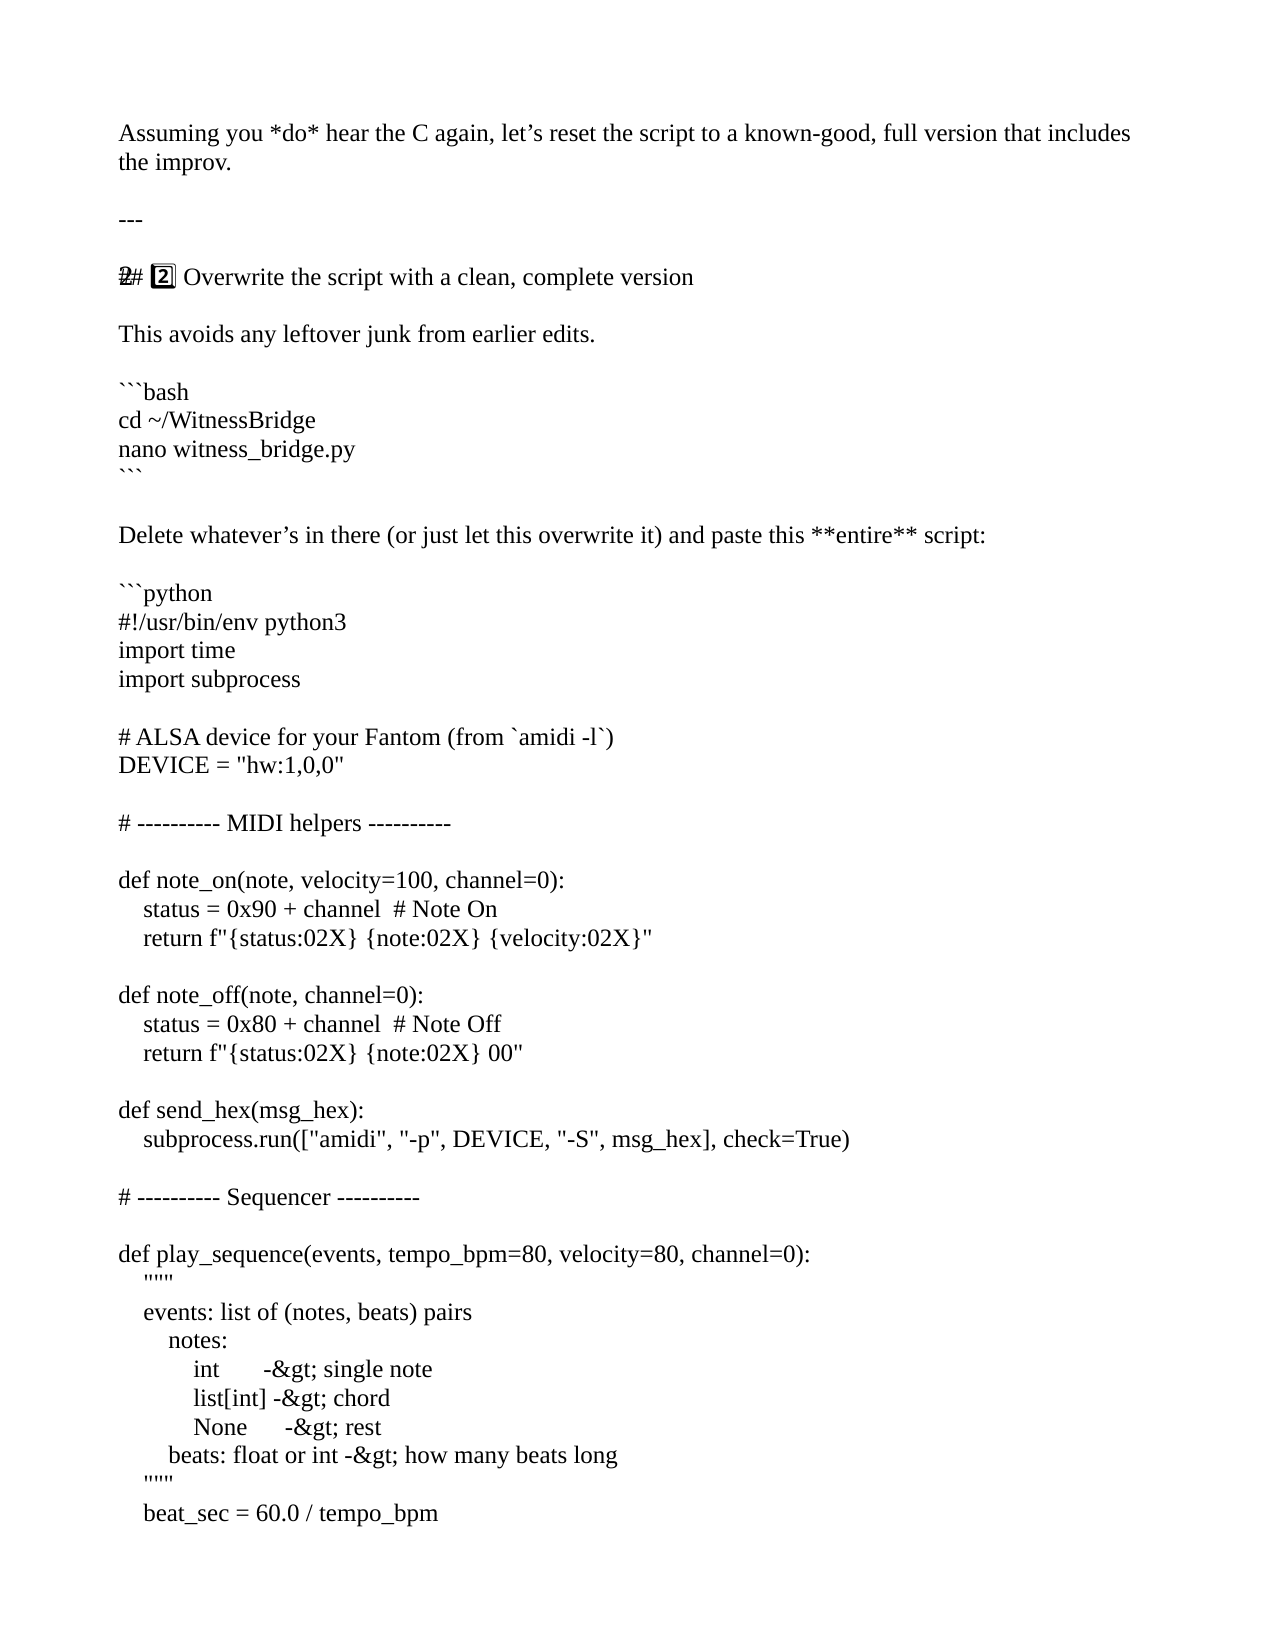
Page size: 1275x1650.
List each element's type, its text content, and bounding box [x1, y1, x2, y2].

text import time [118, 636, 1157, 664]
text notes: [118, 1326, 1157, 1354]
text ## 2️⃣ Overwrite the script with a clean, complete version [118, 262, 1157, 291]
text ```bash [118, 377, 1157, 406]
text def note_off(note, channel=0): [118, 981, 1157, 1009]
text status = 0x90 + channel # Note On [118, 894, 1157, 923]
text --- [118, 204, 1157, 233]
text None -&gt; rest [118, 1412, 1157, 1441]
text def send_hex(msg_hex): [118, 1096, 1157, 1124]
text def note_on(note, velocity=100, channel=0): [118, 866, 1157, 894]
text Assuming you *do* hear the C again, let’s reset the script to a known-good, full version that includes the improv. [118, 118, 1157, 176]
text ``` [118, 463, 1157, 492]
text nano witness_bridge.py [118, 434, 1157, 463]
text int -&gt; single note [118, 1354, 1157, 1383]
text beat_sec = 60.0 / tempo_bpm [118, 1498, 1157, 1527]
text # ---------- MIDI helpers ---------- [118, 808, 1157, 837]
text list[int] -&gt; chord [118, 1383, 1157, 1412]
text beats: float or int -&gt; how many beats long [118, 1441, 1157, 1469]
text subprocess.run(["amidi", "-p", DEVICE, "-S", msg_hex], check=True) [118, 1124, 1157, 1153]
text # ALSA device for your Fantom (from `amidi -l`) [118, 722, 1157, 751]
text #!/usr/bin/env python3 [118, 607, 1157, 636]
text DEVICE = "hw:1,0,0" [118, 751, 1157, 779]
text cd ~/WitnessBridge [118, 406, 1157, 434]
text return f"{status:02X} {note:02X} {velocity:02X}" [118, 923, 1157, 952]
text return f"{status:02X} {note:02X} 00" [118, 1038, 1157, 1067]
text import subprocess [118, 664, 1157, 693]
text events: list of (notes, beats) pairs [118, 1297, 1157, 1326]
text """ [118, 1469, 1157, 1498]
text # ---------- Sequencer ---------- [118, 1182, 1157, 1211]
text def play_sequence(events, tempo_bpm=80, velocity=80, channel=0): [118, 1239, 1157, 1268]
text This avoids any leftover junk from earlier edits. [118, 319, 1157, 348]
text ```python [118, 578, 1157, 607]
text Delete whatever’s in there (or just let this overwrite it) and paste this **entire** script: [118, 521, 1157, 549]
text status = 0x80 + channel # Note Off [118, 1009, 1157, 1038]
text """ [118, 1268, 1157, 1297]
